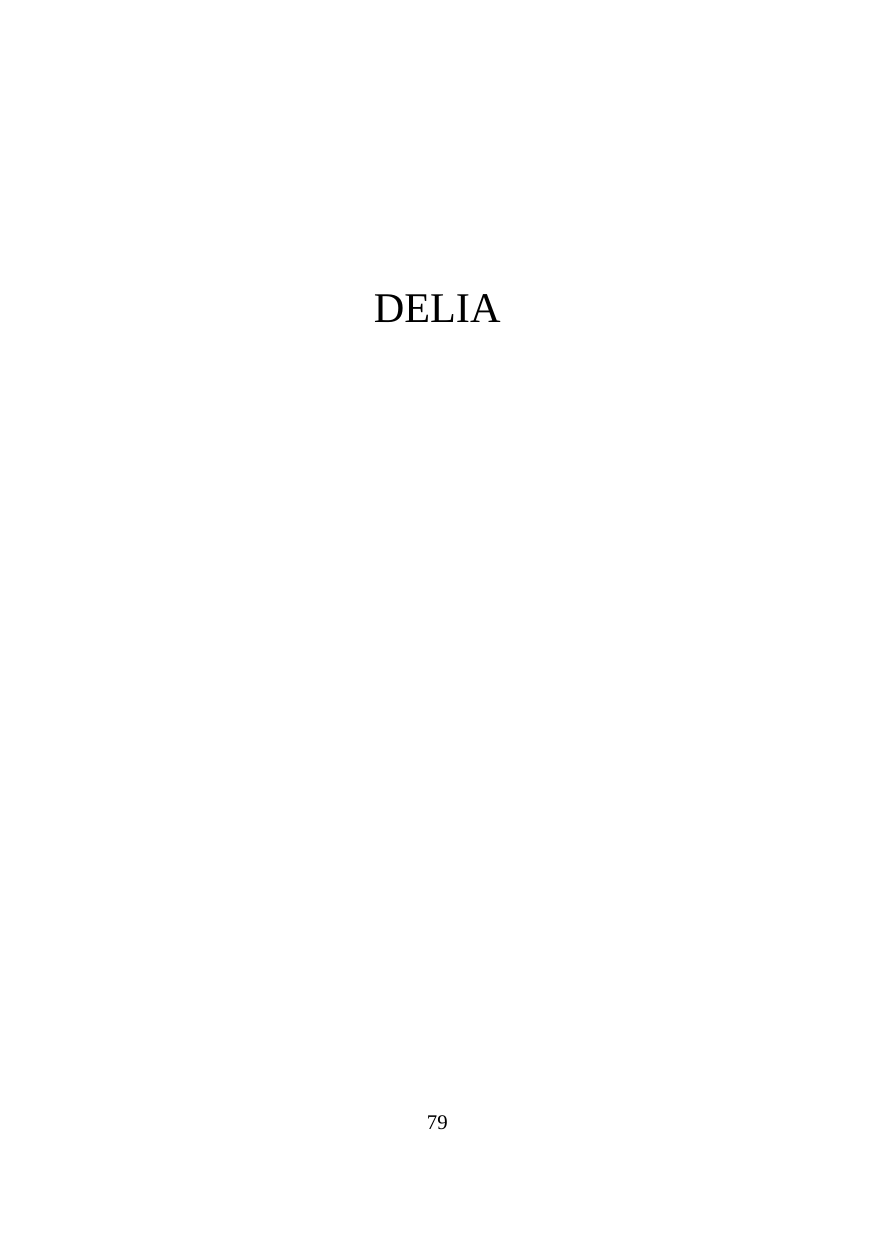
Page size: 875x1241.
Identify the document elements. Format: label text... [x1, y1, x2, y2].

subtitle DELIA [106, 283, 768, 332]
